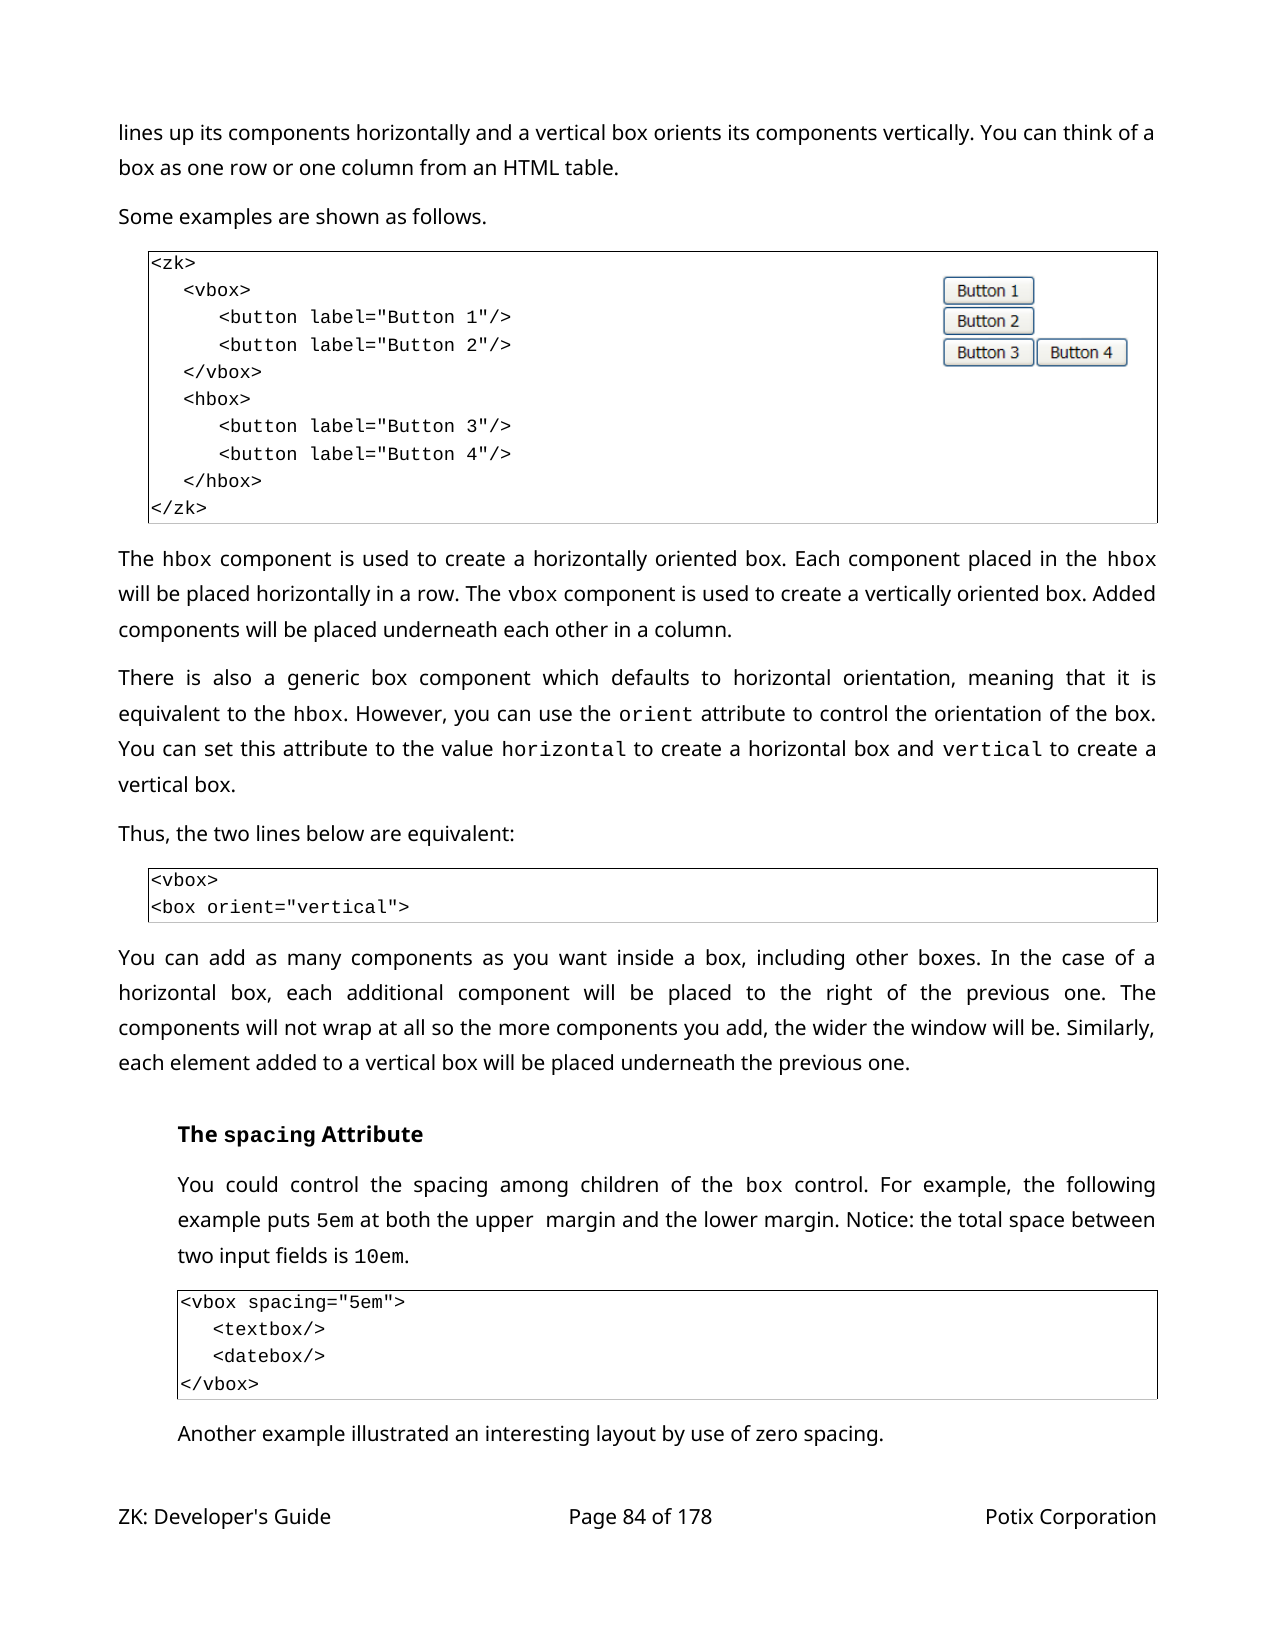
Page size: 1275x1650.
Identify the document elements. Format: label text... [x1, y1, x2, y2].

text You can add as many components as you want inside a box, including other boxes. In the case of a horizontal box, each additional component will be placed to the right of the previous one. The components will not wrap at all so the more components you add, the wider the window will be. Similarly, each element added to a vertical box will be placed underneath the previous one. [118, 943, 1157, 1076]
text <hbox> [149, 387, 1157, 411]
text The hbox component is used to create a horizontally oriented box. Each component placed in the hbox will be placed horizontally in a row. The vbox component is used to create a vertically oriented box. Added components will be placed underneath each other in a column. [118, 544, 1157, 643]
text <datebox/> [178, 1344, 1157, 1368]
text <vbox spacing="5em"> [178, 1291, 1157, 1314]
text <button label="Button 2"/> [149, 333, 939, 357]
text </hbox> [149, 468, 1157, 493]
text <box orient="vertical"> [149, 895, 1157, 922]
text Some examples are shown as follows. [118, 202, 1157, 230]
text </vbox> [178, 1371, 1157, 1399]
text You could control the spacing among children of the box control. For example, the following example puts 5em at both the upper margin and the lower margin. Notice: the total space between two input fields is 10em. [177, 1170, 1157, 1269]
text <vbox> [149, 869, 1157, 892]
text [1131, 333, 1157, 357]
subtitle The spacing Attribute [177, 1119, 1157, 1149]
text There is also a generic box component which defaults to horizontal orientation, meaning that it is equivalent to the hbox. However, you can use the orient attribute to control the orientation of the box. You can set this attribute to the value horizontal to create a horizontal box and vertical to create a vertical box. [118, 663, 1157, 798]
text </zk> [149, 496, 1157, 523]
text <button label="Button 3"/> [149, 414, 1157, 438]
text <button label="Button 4"/> [149, 441, 1157, 466]
text Thus, the two lines below are equivalent: [118, 819, 1157, 847]
text Another example illustrated an interesting layout by use of zero spacing. [177, 1419, 1157, 1448]
text <textbox/> [178, 1317, 1157, 1341]
text <zk> [149, 252, 1157, 275]
text [1131, 278, 1157, 302]
text </vbox> [149, 360, 1157, 384]
text <button label="Button 1"/> [149, 305, 939, 330]
text <vbox> [149, 278, 939, 302]
picture [939, 271, 1131, 370]
text lines up its components horizontally and a vertical box orients its components vertically. You can think of a box as one row or one column from an HTML table. [118, 118, 1157, 182]
text [1131, 305, 1157, 330]
